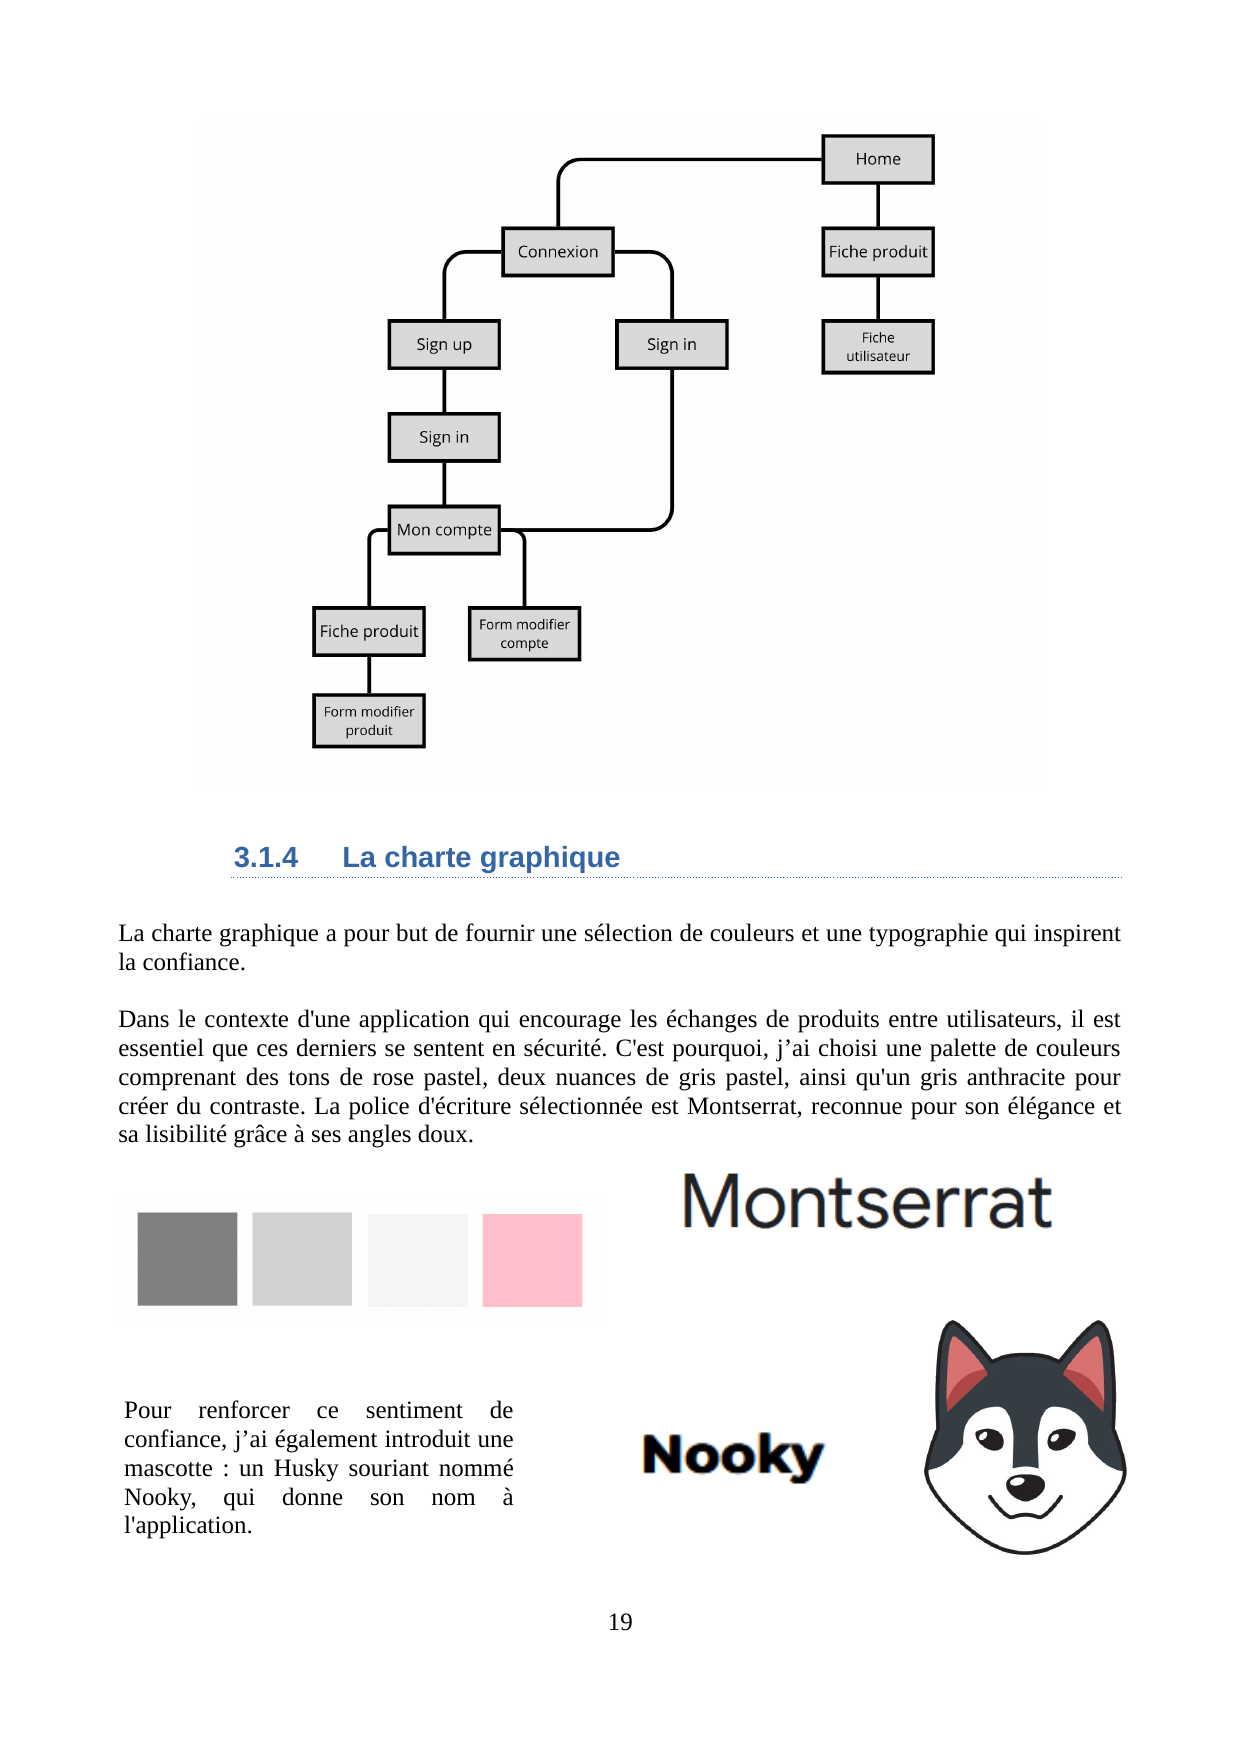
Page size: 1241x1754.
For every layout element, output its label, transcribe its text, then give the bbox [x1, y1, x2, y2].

table_header [520, 1390, 1122, 1574]
picture [647, 1139, 1089, 1250]
picture [613, 1320, 1127, 1555]
table_header [620, 1177, 1122, 1332]
text La charte graphique a pour but de fournir une sélection de couleurs et une typographie qui inspirent la confiance. [118, 918, 1122, 976]
subtitle La charte graphique [231, 837, 1122, 878]
picture [118, 1198, 607, 1324]
picture [198, 118, 1042, 785]
text Dans le contexte d'une application qui encourage les échanges de produits entre utilisateurs, il est essentiel que ces derniers se sentent en sécurité. C'est pourquoi, j’ai choisi une palette de couleurs comprenant des tons de rose pastel, deux nuances de gris pastel, ainsi qu'un gris anthracite pour créer du contraste. La police d'écriture sélectionnée est Montserrat, reconnue pour son élégance et sa lisibilité grâce à ses angles doux. [118, 1004, 1122, 1148]
table_header [118, 1177, 620, 1332]
table_header Pour renforcer ce sentiment de confiance, j’ai également introduit une mascotte : un Husky souriant nommé Nooky, qui donne son nom à l'application. [118, 1390, 519, 1574]
